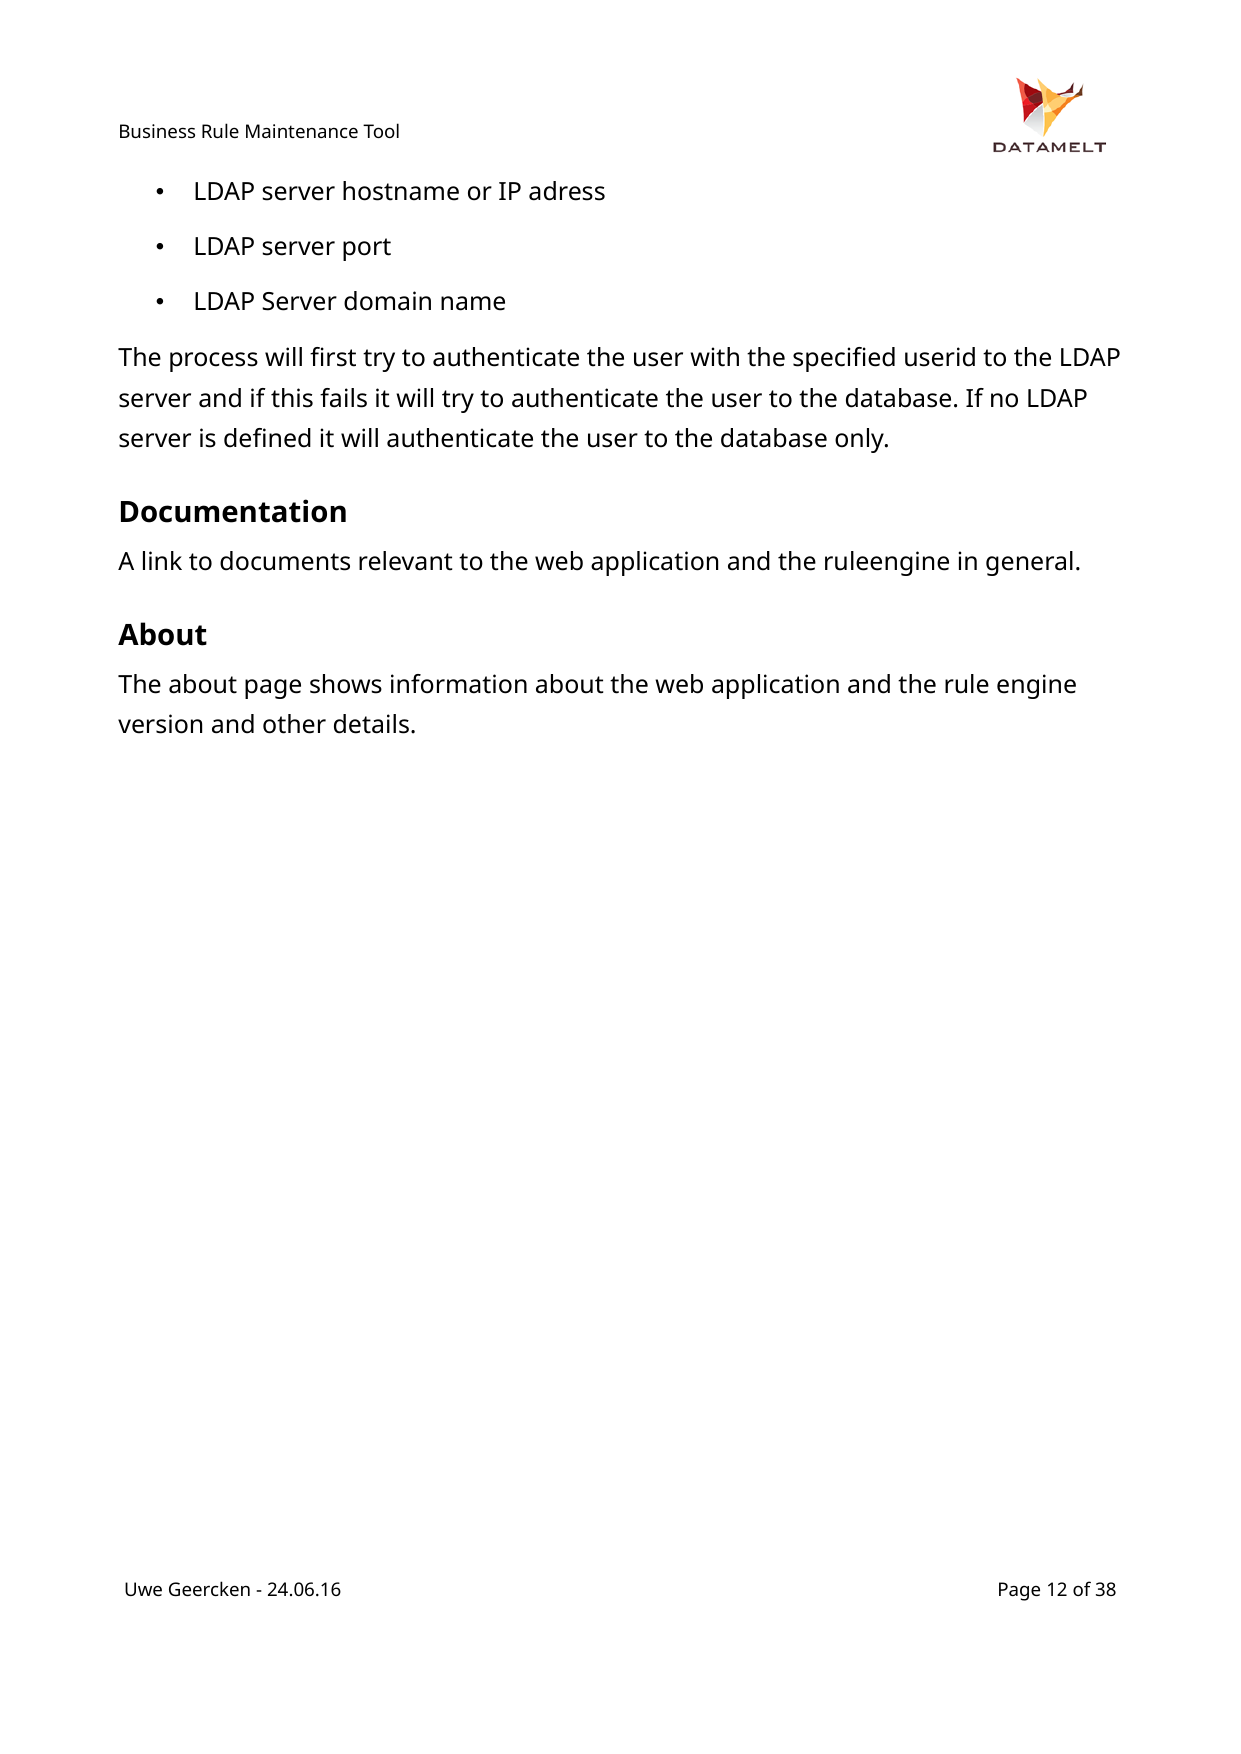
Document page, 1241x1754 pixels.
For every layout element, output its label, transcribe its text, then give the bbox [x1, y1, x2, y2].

list LDAP server port [156, 228, 1122, 263]
list LDAP Server domain name [156, 284, 1122, 318]
text The process will first try to authenticate the user with the specified userid to the LDAP server and if this fails it will try to authenticate the user to the database. If no LDAP server is defined it will authenticate the user to the database only. [118, 339, 1122, 455]
subtitle About [118, 614, 1122, 654]
text A link to documents relevant to the web application and the ruleengine in general. [118, 544, 1122, 578]
list LDAP server hostname or IP adress [156, 173, 1122, 207]
subtitle Documentation [118, 491, 1122, 531]
picture [992, 69, 1107, 160]
text The about page shows information about the web application and the rule engine version and other details. [118, 666, 1122, 741]
